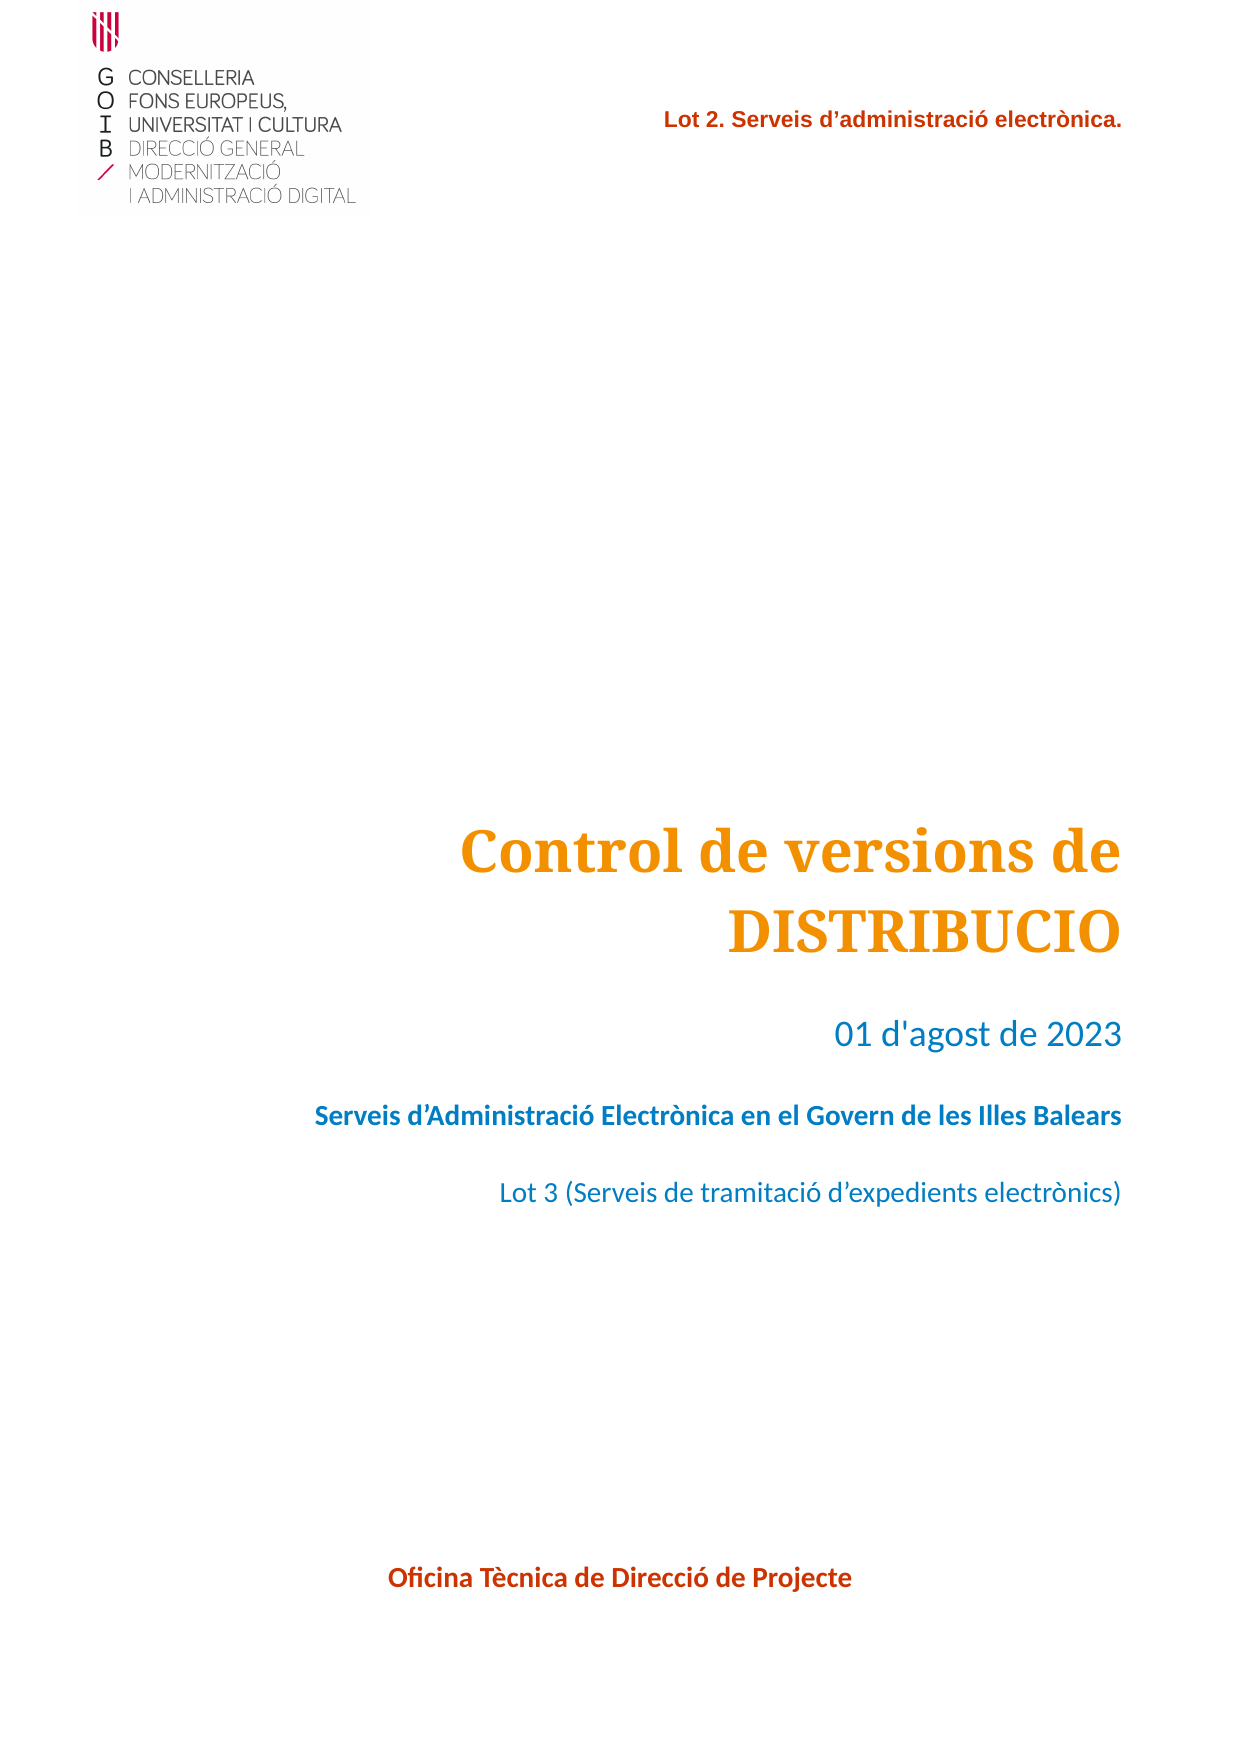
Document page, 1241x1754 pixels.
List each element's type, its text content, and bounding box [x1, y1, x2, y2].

text Lot 3 (Serveis de tramitació d’expedients electrònics) [118, 1174, 1122, 1210]
text Oficina Tècnica de Direcció de Projecte [118, 1559, 1122, 1594]
text Control de versions de DISTRIBUCIO [118, 810, 1122, 969]
text 01 d'agost de 2023 [118, 1010, 1122, 1056]
picture [77, 0, 371, 216]
text Serveis d’Administració Electrònica en el Govern de les Illes Balears [118, 1097, 1122, 1133]
